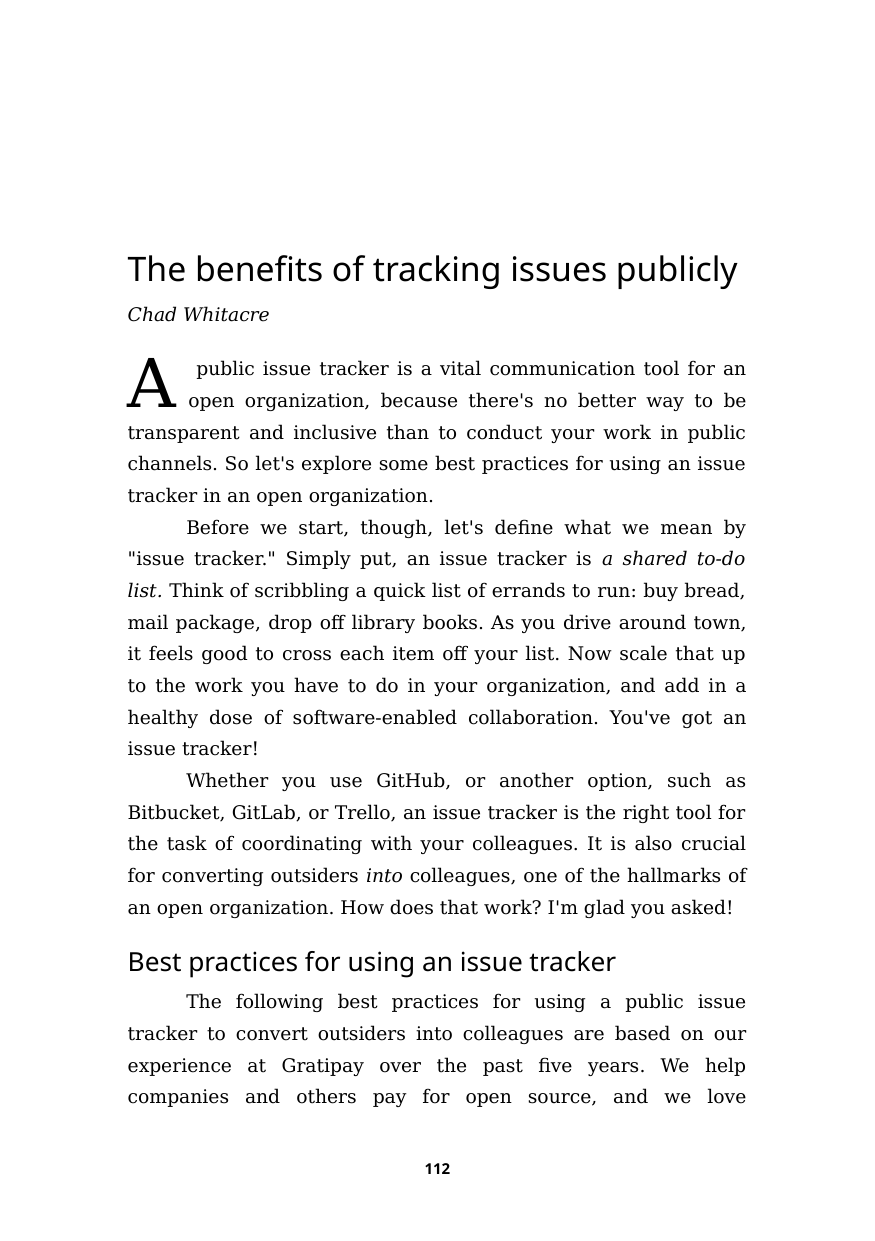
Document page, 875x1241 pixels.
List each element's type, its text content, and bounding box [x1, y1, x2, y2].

subtitle Best practices for using an issue tracker [127, 943, 747, 979]
text Chad Whitacre [127, 304, 747, 326]
subtitle The benefits of tracking issues publicly [127, 246, 747, 292]
text A public issue tracker is a vital communication tool for an open organization, because there's no better way to be transparent and inclusive than to conduct your work in public channels. So let's explore some best practices for using an issue tracker in an open organization. [127, 358, 747, 507]
text Before we start, though, let's define what we mean by "issue tracker." Simply put, an issue tracker is a shared to-do list. Think of scribbling a quick list of errands to run: buy bread, mail package, drop off library books. As you drive around town, it feels good to cross each item off your list. Now scale that up to the work you have to do in your organization, and add in a healthy dose of software-enabled collaboration. You've got an issue tracker! [127, 517, 747, 760]
text The following best practices for using a public issue tracker to convert outsiders into colleagues are based on our experience at Gratipay over the past five years. We help companies and others pay for open source, and we love [127, 991, 747, 1108]
text Whether you use GitHub, or another option, such as Bitbucket, GitLab, or Trello, an issue tracker is the right tool for the task of coordinating with your colleagues. It is also crucial for converting outsiders into colleagues, one of the hallmarks of an open organization. How does that work? I'm glad you asked! [127, 770, 747, 919]
